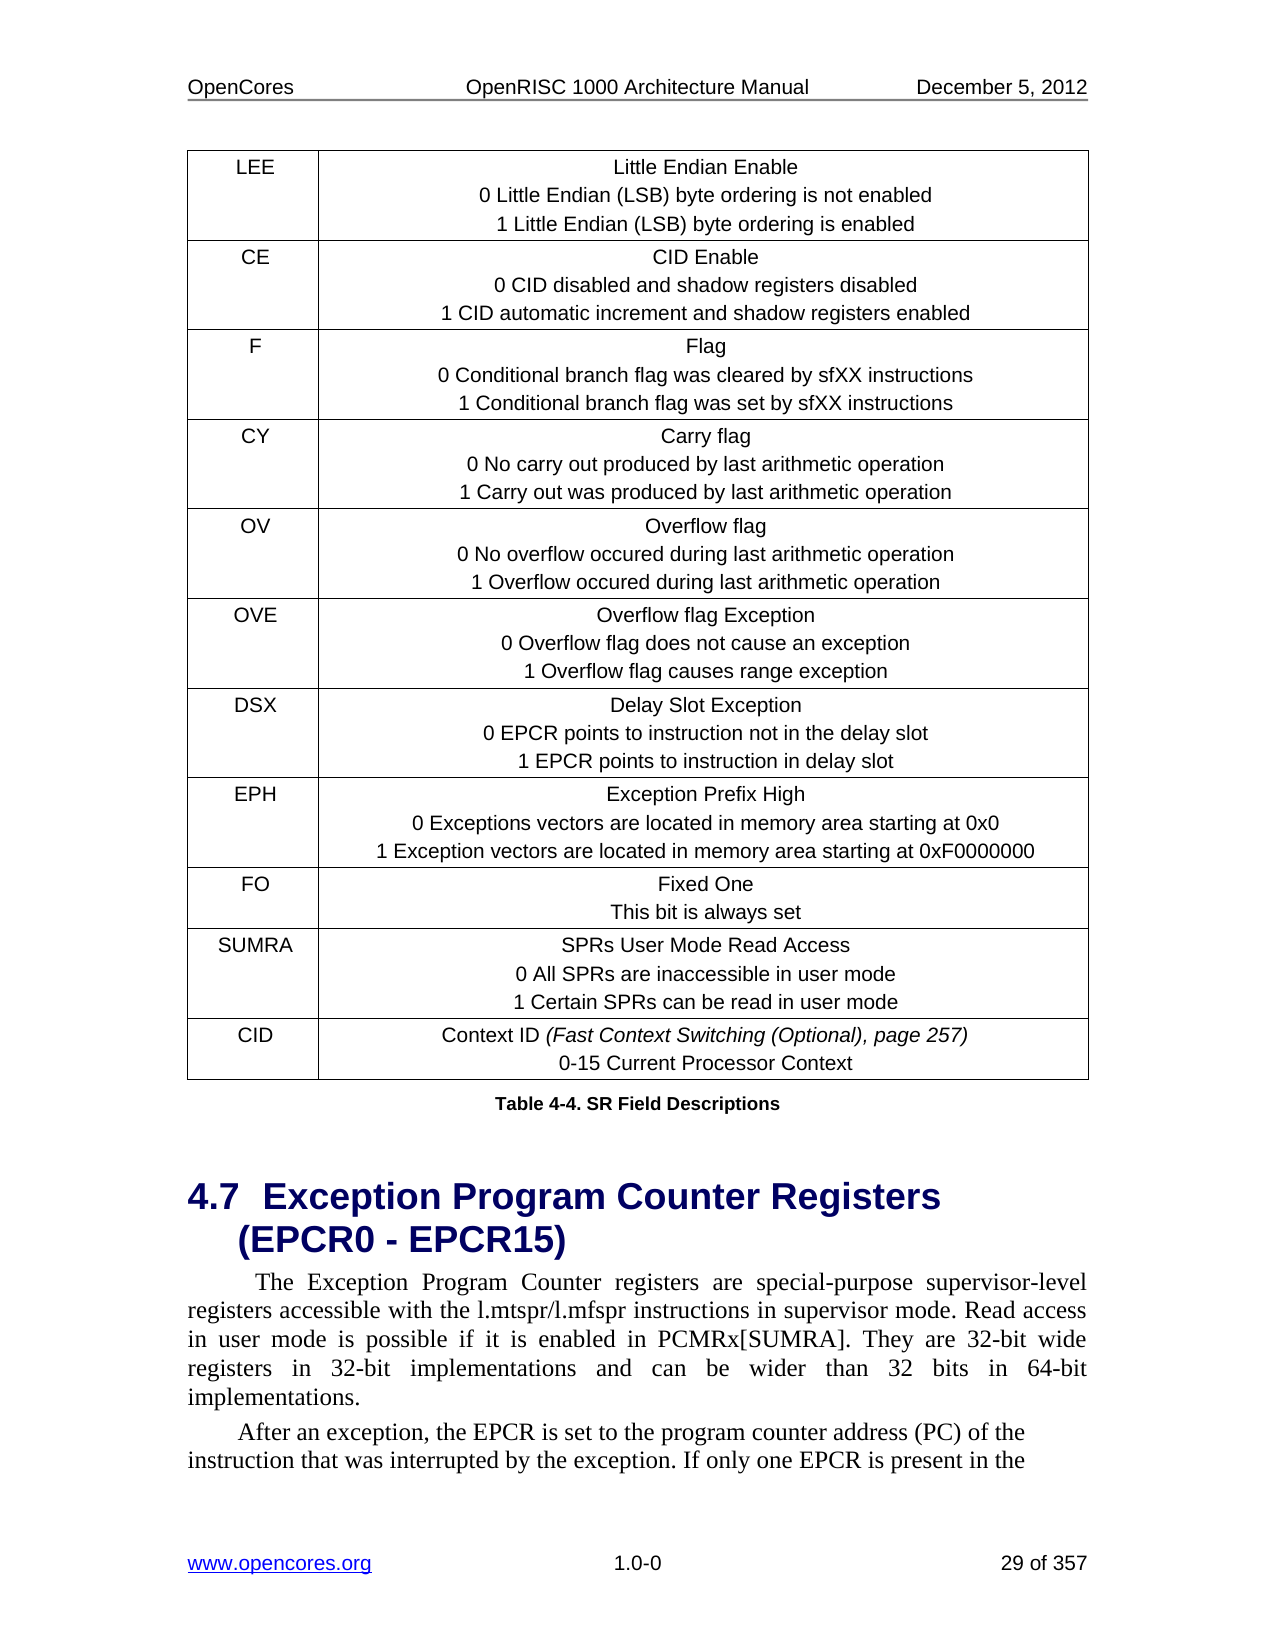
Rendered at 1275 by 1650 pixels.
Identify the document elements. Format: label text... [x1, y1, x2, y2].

table_cell Delay Slot Exception 0 EPCR points to instruction not in the delay slot 1 EPCR points to instruction in delay slot [319, 689, 1088, 777]
table_cell Little Endian Enable 0 Little Endian (LSB) byte ordering is not enabled 1 Little Endian (LSB) byte ordering is enabled [319, 151, 1088, 239]
table_cell Exception Prefix High 0 Exceptions vectors are located in memory area starting at 0x0 1 Exception vectors are located in memory area starting at 0xF0000000 [319, 778, 1088, 867]
table_cell Flag 0 Conditional branch flag was cleared by sfXX instructions 1 Conditional branch flag was set by sfXX instructions [319, 330, 1088, 419]
table_cell Context ID (Fast Context Switching (Optional), page 255) 0-15 Current Processor Context [319, 1019, 1088, 1079]
table_cell SUMRA [188, 929, 318, 1018]
table_cell Overflow flag Exception 0 Overflow flag does not cause an exception 1 Overflow flag causes range exception [319, 599, 1088, 687]
table_cell DSX [188, 689, 318, 777]
table_cell CID [188, 1019, 318, 1079]
table_cell Carry flag 0 No carry out produced by last arithmetic operation 1 Carry out was produced by last arithmetic operation [319, 420, 1088, 508]
table_cell OV [188, 509, 318, 598]
table_cell OVE [188, 599, 318, 687]
table_cell Overflow flag 0 No overflow occured during last arithmetic operation 1 Overflow occured during last arithmetic operation [319, 509, 1088, 598]
table_cell CID Enable 0 CID disabled and shadow registers disabled 1 CID automatic increment and shadow registers enabled [319, 241, 1088, 329]
table_cell Fixed One This bit is always set [319, 868, 1088, 928]
table_cell LEE [188, 151, 318, 239]
subtitle Exception Program Counter Registers (EPCR0 - EPCR15) [187, 1174, 1087, 1261]
table_cell F [188, 330, 318, 419]
table_cell EPH [188, 778, 318, 867]
text After an exception, the EPCR is set to the program counter address (PC) of the instruction that was interrupted by the exception. If only one EPCR is present in the [187, 1417, 1087, 1474]
table_cell CY [188, 420, 318, 508]
text Table 4-4. SR Field Descriptions [187, 1093, 1087, 1114]
table_cell FO [188, 868, 318, 928]
table_cell CE [188, 241, 318, 329]
table_cell SPRs User Mode Read Access 0 All SPRs are inaccessible in user mode 1 Certain SPRs can be read in user mode [319, 929, 1088, 1018]
text The Exception Program Counter registers are special-purpose supervisor-level registers accessible with the l.mtspr/l.mfspr instructions in supervisor mode. Read access in user mode is possible if it is enabled in PCMRx[SUMRA]. They are 32-bit wide registers in 32-bit implementations and can be wider than 32 bits in 64-bit implementations. [187, 1267, 1087, 1411]
